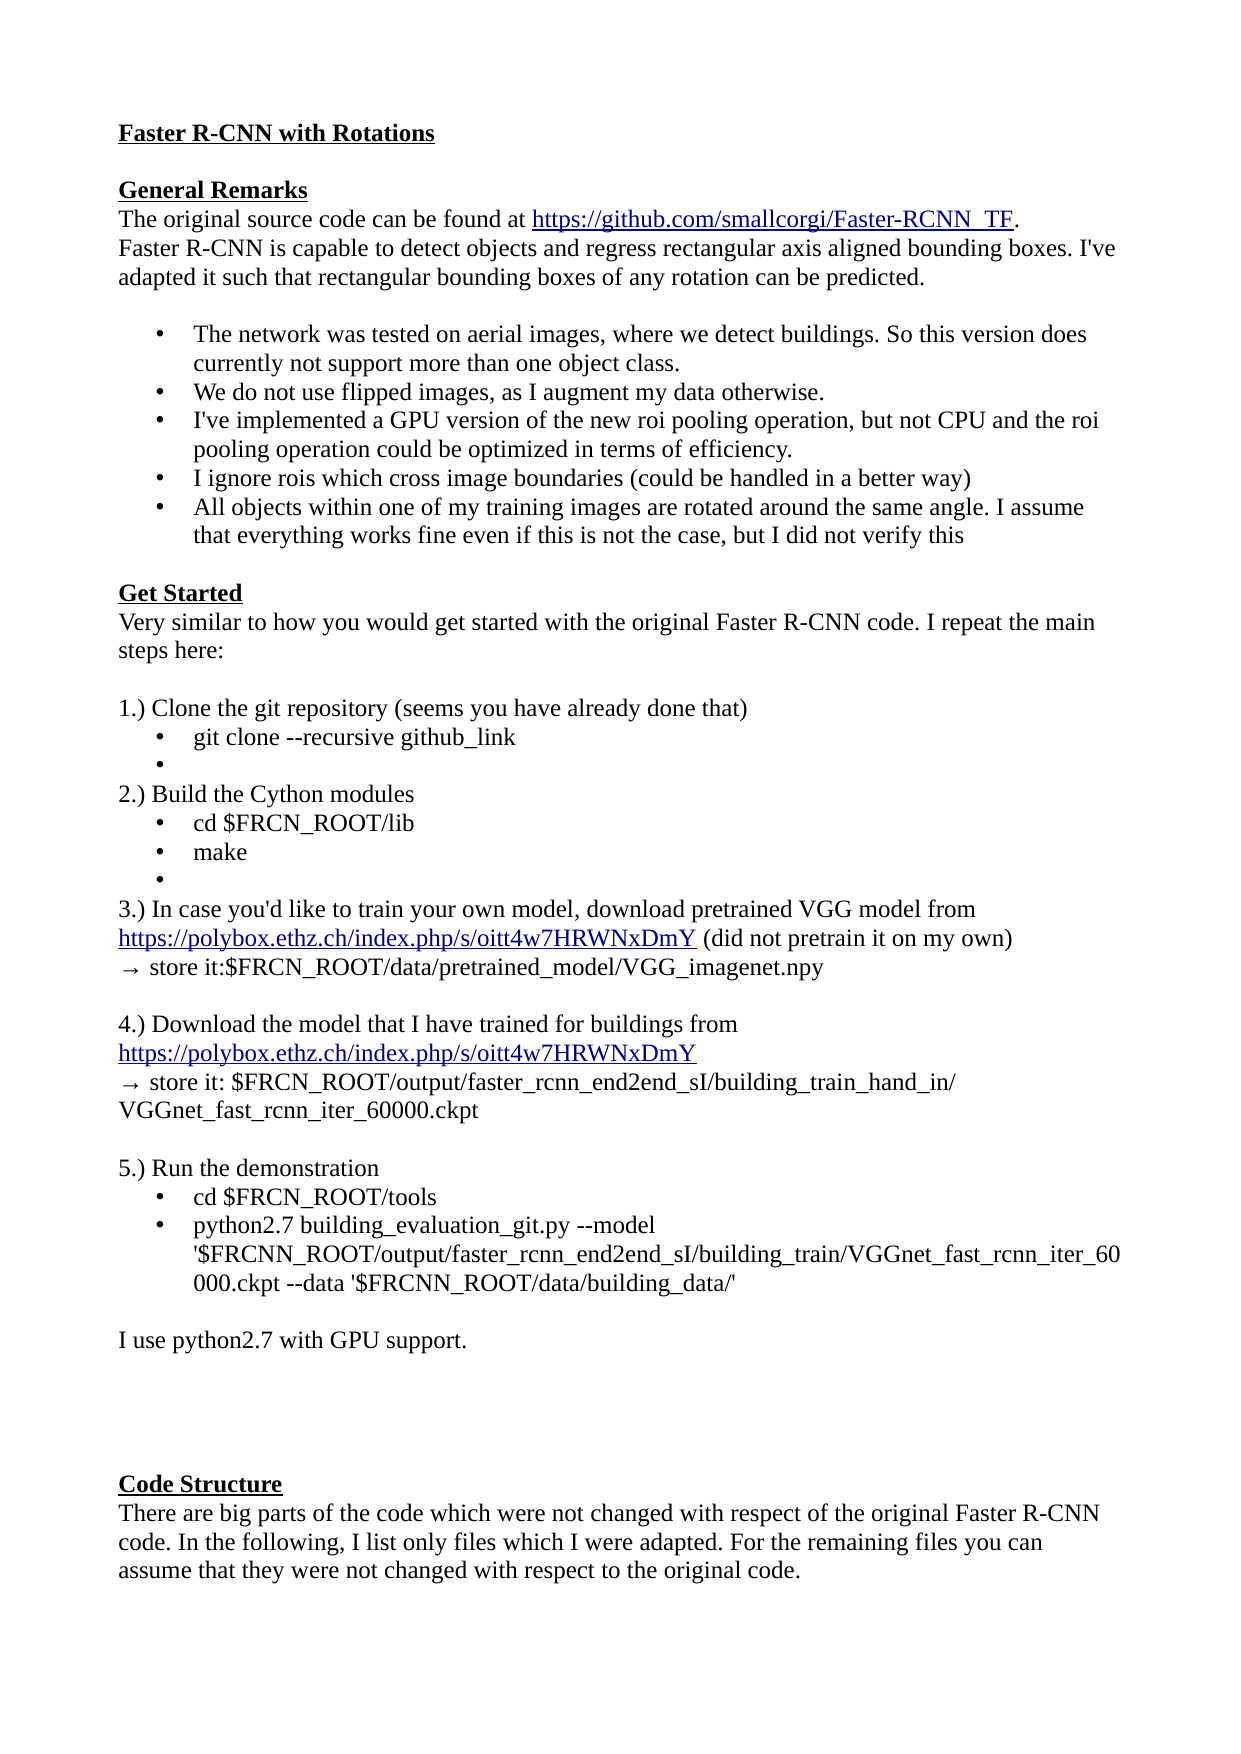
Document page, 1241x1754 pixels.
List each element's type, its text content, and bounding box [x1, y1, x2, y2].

text 5.) Run the demonstration [118, 1153, 1122, 1182]
text General Remarks [118, 176, 1122, 204]
list cd $FRCN_ROOT/tools [156, 1182, 1122, 1211]
text 4.) Download the model that I have trained for buildings from https://polybox.ethz.ch/index.php/s/oitt4w7HRWNxDmY [118, 1009, 1122, 1067]
text There are big parts of the code which were not changed with respect of the original Faster R-CNN code. In the following, I list only files which I were adapted. For the remaining files you can assume that they were not changed with respect to the original code. [118, 1498, 1122, 1584]
list All objects within one of my training images are rotated around the same angle. I assume that everything works fine even if this is not the case, but I did not verify this [156, 492, 1122, 549]
text 2.) Build the Cython modules [118, 779, 1122, 808]
list python2.7 building_evaluation_git.py --model '$FRCNN_ROOT/output/faster_rcnn_end2end_sI/building_train/VGGnet_fast_rcnn_iter_60000.ckpt --data '$FRCNN_ROOT/data/building_data/' [156, 1211, 1122, 1297]
text Faster R-CNN with Rotations [118, 118, 1122, 147]
list I've implemented a GPU version of the new roi pooling operation, but not CPU and the roi pooling operation could be optimized in terms of efficiency. [156, 406, 1122, 463]
list cd $FRCN_ROOT/lib [156, 808, 1122, 837]
list The network was tested on aerial images, where we detect buildings. So this version does currently not support more than one object class. [156, 319, 1122, 377]
list I ignore rois which cross image boundaries (could be handled in a better way) [156, 463, 1122, 492]
text Faster R-CNN is capable to detect objects and regress rectangular axis aligned bounding boxes. I've adapted it such that rectangular bounding boxes of any rotation can be predicted. [118, 233, 1122, 291]
text Code Structure [118, 1469, 1122, 1498]
text Get Started [118, 578, 1122, 607]
text The original source code can be found at https://github.com/smallcorgi/Faster-RCNN_TF. [118, 204, 1122, 233]
list git clone --recursive github_link [156, 722, 1122, 751]
list We do not use flipped images, as I augment my data otherwise. [156, 377, 1122, 406]
text I use python2.7 with GPU support. [118, 1326, 1122, 1354]
text → store it: $FRCN_ROOT/output/faster_rcnn_end2end_sI/building_train_hand_in/ VGGnet_fast_rcnn_iter_60000.ckpt [118, 1067, 1122, 1124]
list make [156, 837, 1122, 866]
text Very similar to how you would get started with the original Faster R-CNN code. I repeat the main steps here: [118, 607, 1122, 664]
text 1.) Clone the git repository (seems you have already done that) [118, 693, 1122, 722]
text → store it:$FRCN_ROOT/data/pretrained_model/VGG_imagenet.npy [118, 952, 1122, 981]
text 3.) In case you'd like to train your own model, download pretrained VGG model from https://polybox.ethz.ch/index.php/s/oitt4w7HRWNxDmY (did not pretrain it on my own) [118, 894, 1122, 952]
